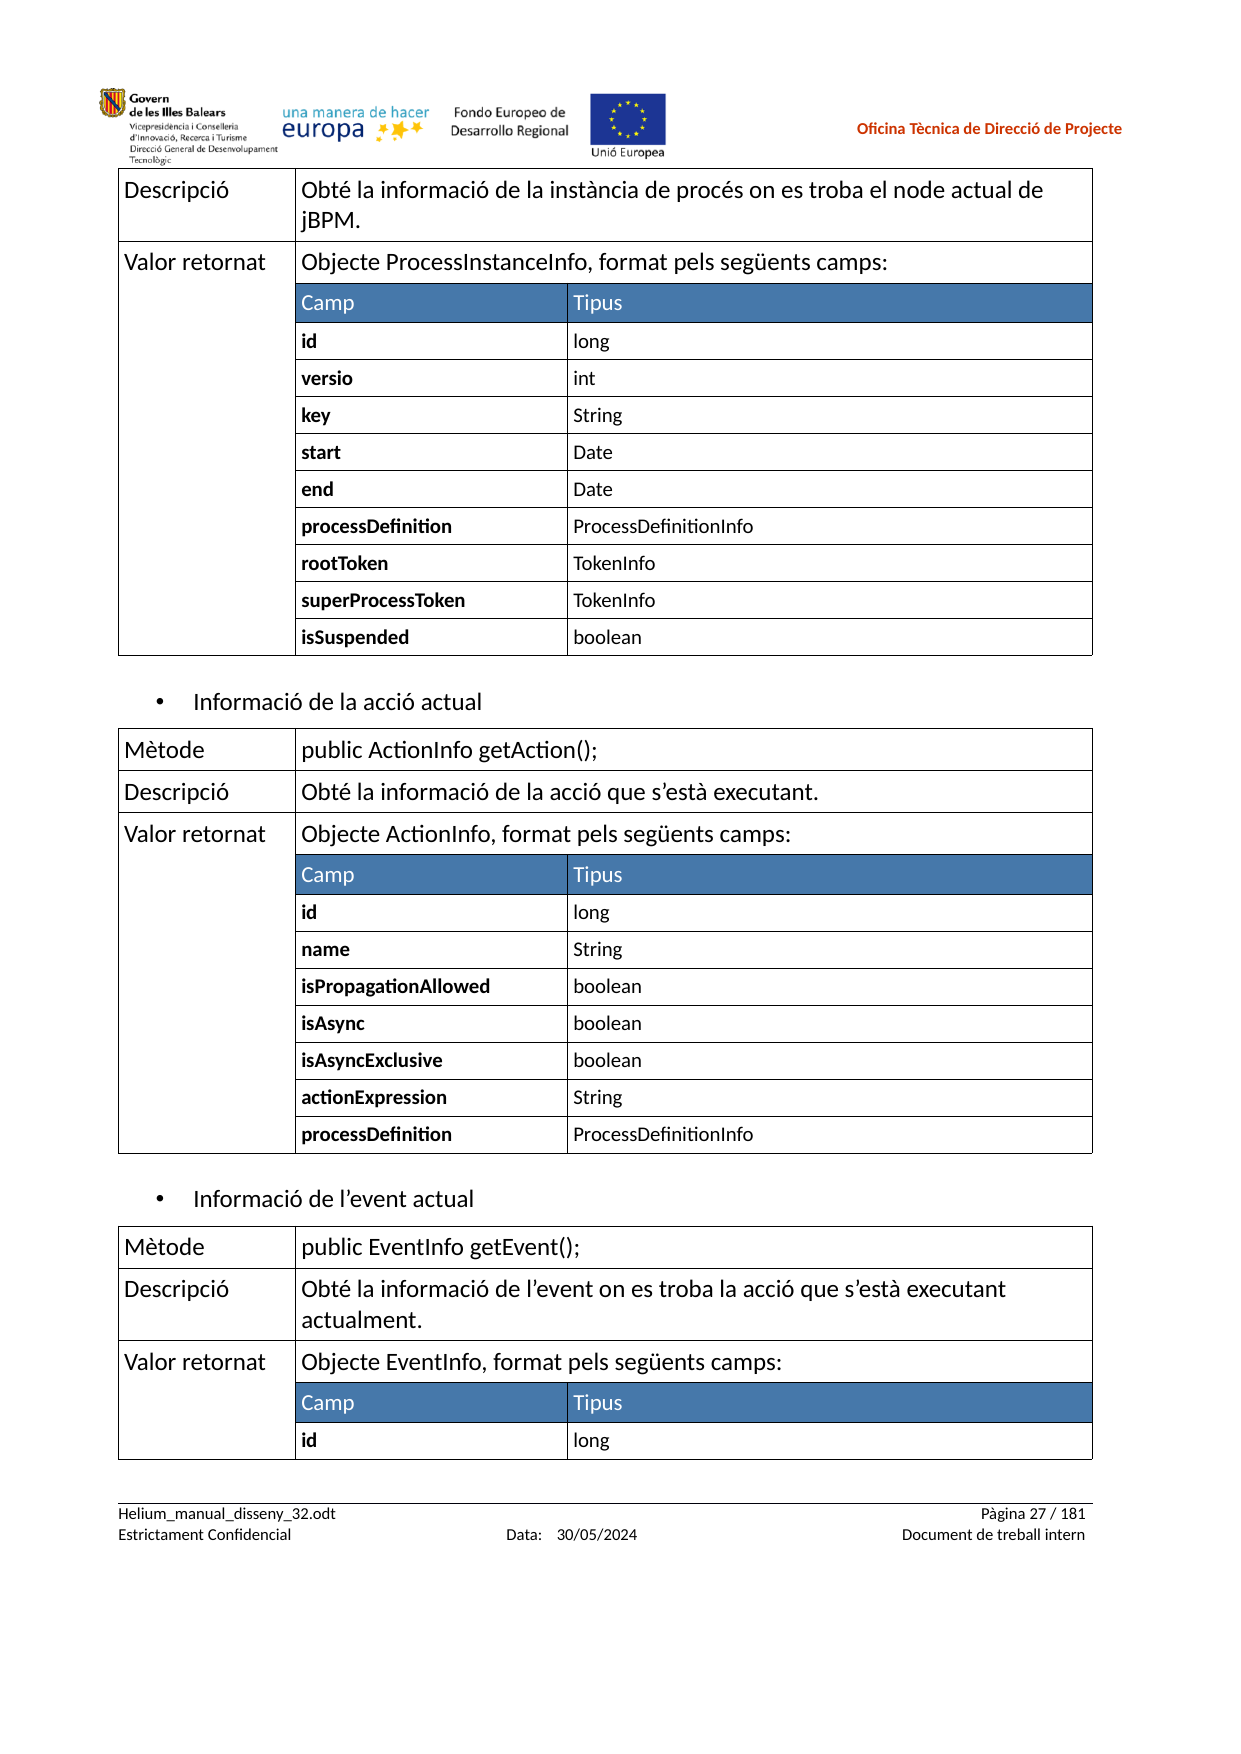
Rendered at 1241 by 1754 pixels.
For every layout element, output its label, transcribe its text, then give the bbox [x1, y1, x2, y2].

table_cell name [296, 932, 567, 968]
table_cell Date [568, 471, 1092, 507]
table_cell Obté la informació de la acció que s’està executant. [296, 771, 1092, 812]
table_cell ProcessDefinitionInfo [568, 1117, 1092, 1153]
table_cell Date [568, 434, 1092, 470]
table_cell id [296, 323, 567, 359]
table_cell Objecte ActionInfo, format pels següents camps: [296, 813, 1092, 854]
table_header public EventInfo getEvent(); [296, 1227, 1092, 1268]
table_cell versio [296, 360, 567, 396]
table_cell Objecte ProcessInstanceInfo, format pels següents camps: [296, 242, 1092, 283]
table_cell Objecte EventInfo, format pels següents camps: [296, 1341, 1092, 1382]
table_header Mètode [119, 729, 295, 770]
table_cell TokenInfo [568, 545, 1092, 581]
table_cell long [568, 323, 1092, 359]
table_cell long [568, 895, 1092, 931]
table_cell Camp [296, 1383, 567, 1422]
table_cell Tipus [568, 1383, 1092, 1422]
table_cell superProcessToken [296, 582, 567, 618]
table_cell Tipus [568, 284, 1092, 322]
table_cell Descripció [119, 169, 295, 241]
table_header Mètode [119, 1227, 295, 1268]
table_cell Descripció [119, 771, 295, 812]
table_cell Camp [296, 855, 567, 894]
table_cell key [296, 397, 567, 433]
table_cell processDefinition [296, 508, 567, 544]
table_cell Obté la informació de la instància de procés on es troba el node actual de jBPM. [296, 169, 1092, 241]
table_cell Tipus [568, 855, 1092, 894]
table_cell String [568, 1080, 1092, 1116]
table_cell isAsyncExclusive [296, 1043, 567, 1079]
list Informació de l’event actual [156, 1183, 1122, 1214]
table_cell boolean [568, 619, 1092, 655]
table_cell Camp [296, 284, 567, 322]
table_cell boolean [568, 1043, 1092, 1079]
table_cell Valor retornat [119, 1341, 295, 1459]
table_header public ActionInfo getAction(); [296, 729, 1092, 770]
table_cell String [568, 932, 1092, 968]
table_cell rootToken [296, 545, 567, 581]
table_cell long [568, 1423, 1092, 1459]
picture [99, 87, 668, 166]
table_cell String [568, 397, 1092, 433]
table_cell start [296, 434, 567, 470]
table_cell id [296, 895, 567, 931]
table_cell isPropagationAllowed [296, 969, 567, 1005]
list Informació de la acció actual [156, 686, 1122, 716]
table_cell actionExpression [296, 1080, 567, 1116]
table_cell id [296, 1423, 567, 1459]
table_cell Descripció [119, 1269, 295, 1340]
table_cell ProcessDefinitionInfo [568, 508, 1092, 544]
table_cell end [296, 471, 567, 507]
table_cell boolean [568, 1006, 1092, 1042]
table_cell Valor retornat [119, 242, 295, 655]
table_cell isSuspended [296, 619, 567, 655]
table_cell processDefinition [296, 1117, 567, 1153]
table_cell Valor retornat [119, 813, 295, 1153]
table_cell int [568, 360, 1092, 396]
table_cell isAsync [296, 1006, 567, 1042]
table_cell Obté la informació de l’event on es troba la acció que s’està executant actualment. [296, 1269, 1092, 1340]
table_cell boolean [568, 969, 1092, 1005]
table_cell TokenInfo [568, 582, 1092, 618]
